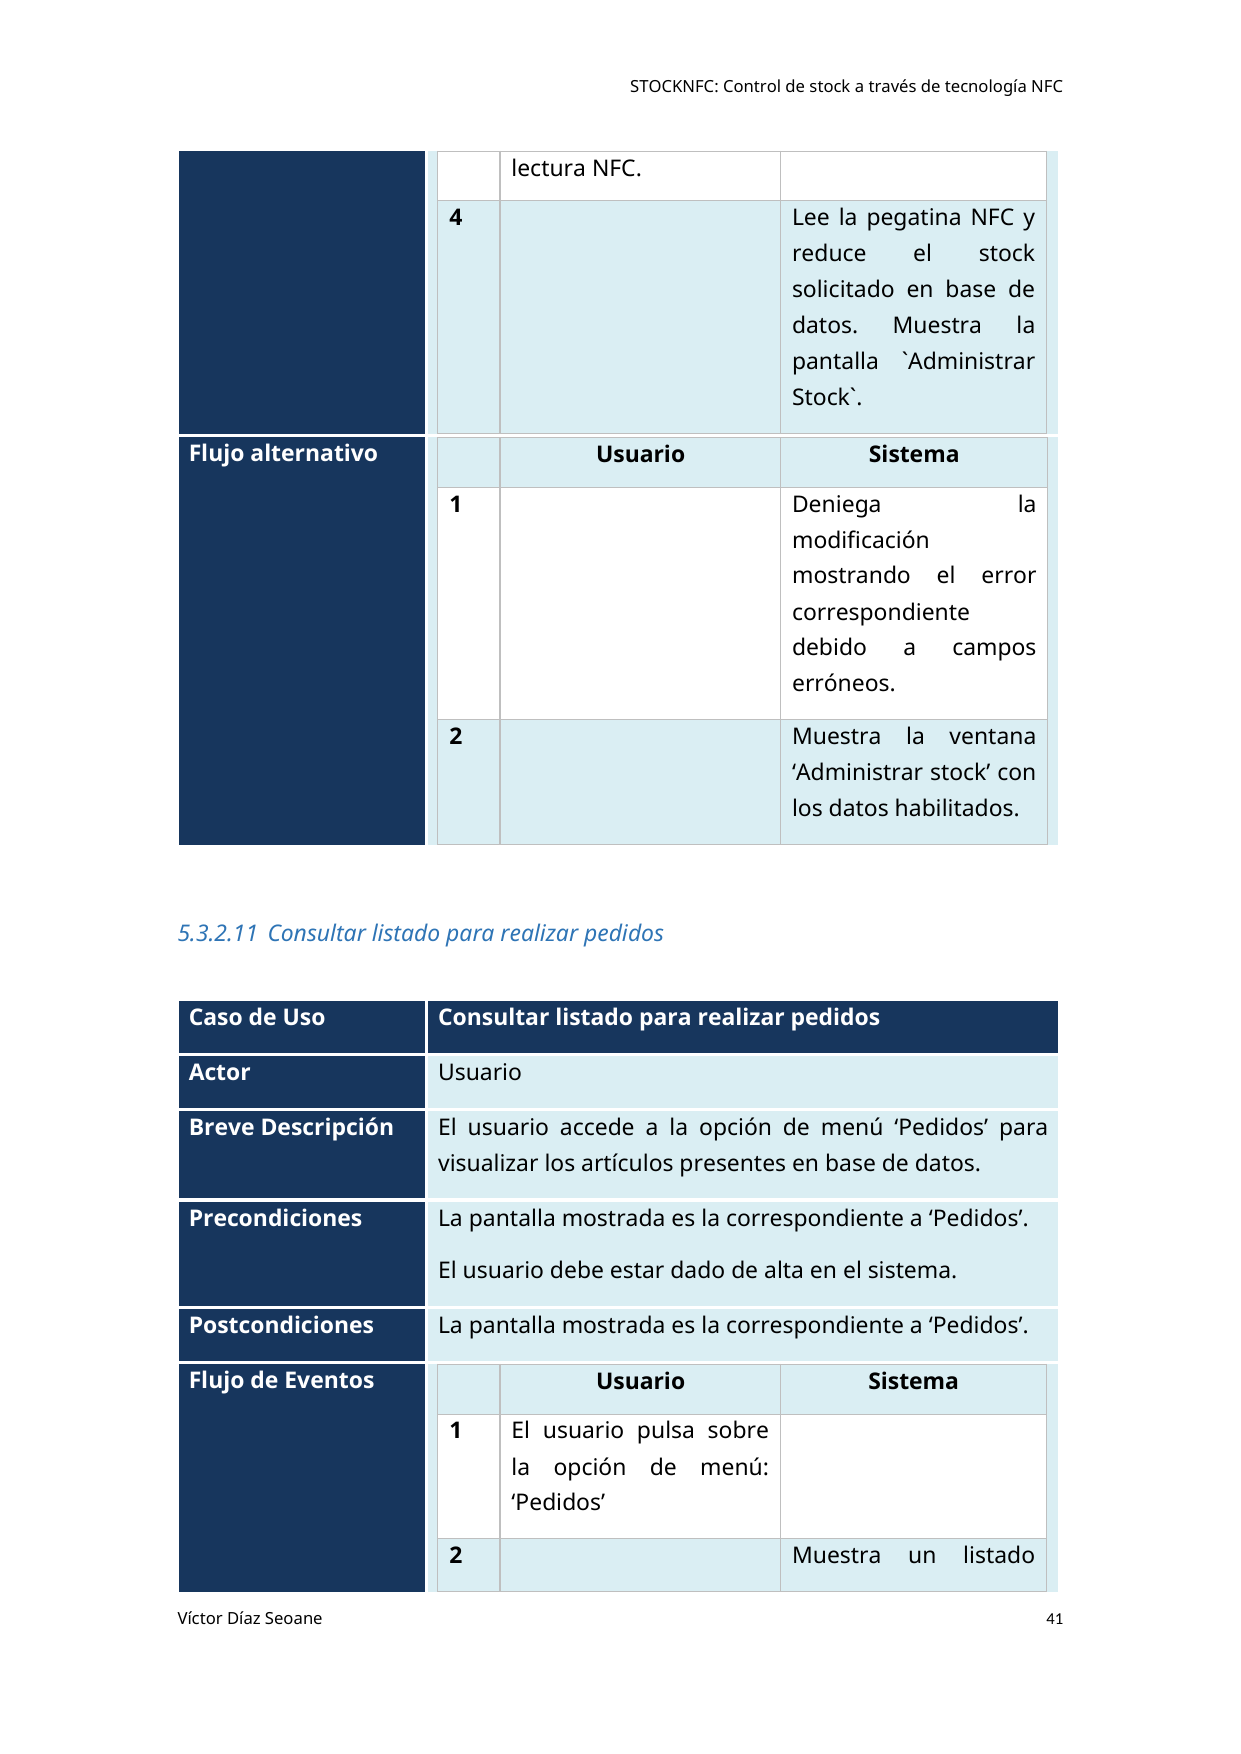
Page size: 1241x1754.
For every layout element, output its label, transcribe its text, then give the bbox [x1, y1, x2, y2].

table_cell [781, 152, 1046, 200]
table_cell [1047, 1364, 1058, 1592]
table_cell [438, 152, 499, 200]
table_header [438, 438, 499, 487]
table_header [438, 1365, 499, 1413]
table_cell Deniega la modificación mostrando el error correspondiente debido a campos erróneos. [781, 488, 1047, 719]
table_cell Precondiciones [179, 1202, 425, 1306]
table_cell [501, 720, 780, 844]
table_cell 2 [438, 720, 499, 844]
table_cell [501, 201, 780, 433]
table_header Usuario [501, 1365, 780, 1413]
table_header Caso de Uso [179, 1001, 425, 1053]
table_cell Breve Descripción [179, 1111, 425, 1198]
table_cell 4 [438, 201, 499, 433]
table_cell La pantalla mostrada es la correspondiente a ‘Pedidos’. [428, 1309, 1058, 1361]
table_header Consultar listado para realizar pedidos [428, 1001, 1058, 1053]
table_cell Muestra un listado [781, 1539, 1046, 1591]
table_cell Flujo de Eventos [179, 1364, 425, 1592]
table_header Sistema [781, 1365, 1046, 1413]
table_cell [781, 1415, 1046, 1538]
table_cell El usuario pulsa sobre la opción de menú: ‘Pedidos’ [501, 1415, 780, 1538]
subtitle Consultar listado para realizar pedidos [177, 917, 1063, 949]
table_header Sistema [781, 438, 1047, 487]
table_cell Actor [179, 1056, 425, 1108]
table_header Usuario [501, 438, 780, 487]
table_cell [428, 151, 437, 434]
table_cell Usuario [428, 1056, 1058, 1108]
table_cell La pantalla mostrada es la correspondiente a ‘Pedidos’. El usuario debe estar dado de alta en el sistema. [428, 1202, 1058, 1306]
table_cell [428, 437, 437, 845]
table_cell 1 [438, 1415, 499, 1538]
table_cell El usuario accede a la opción de menú ‘Pedidos’ para visualizar los artículos presentes en base de datos. [428, 1111, 1058, 1198]
table_cell [428, 1364, 437, 1592]
table_cell [179, 151, 425, 434]
table_cell [501, 1539, 780, 1591]
table_cell 1 [438, 488, 499, 719]
table_cell Flujo alternativo [179, 437, 425, 845]
table_cell 2 [438, 1539, 499, 1591]
table_cell Postcondiciones [179, 1309, 425, 1361]
table_cell [1047, 151, 1058, 434]
table_cell lectura NFC. [501, 152, 780, 200]
table_cell Muestra la ventana ‘Administrar stock’ con los datos habilitados. [781, 720, 1047, 844]
table_cell [501, 488, 780, 719]
table_cell Lee la pegatina NFC y reduce el stock solicitado en base de datos. Muestra la pantalla `Administrar Stock`. [781, 201, 1046, 433]
table_cell [1048, 437, 1058, 845]
